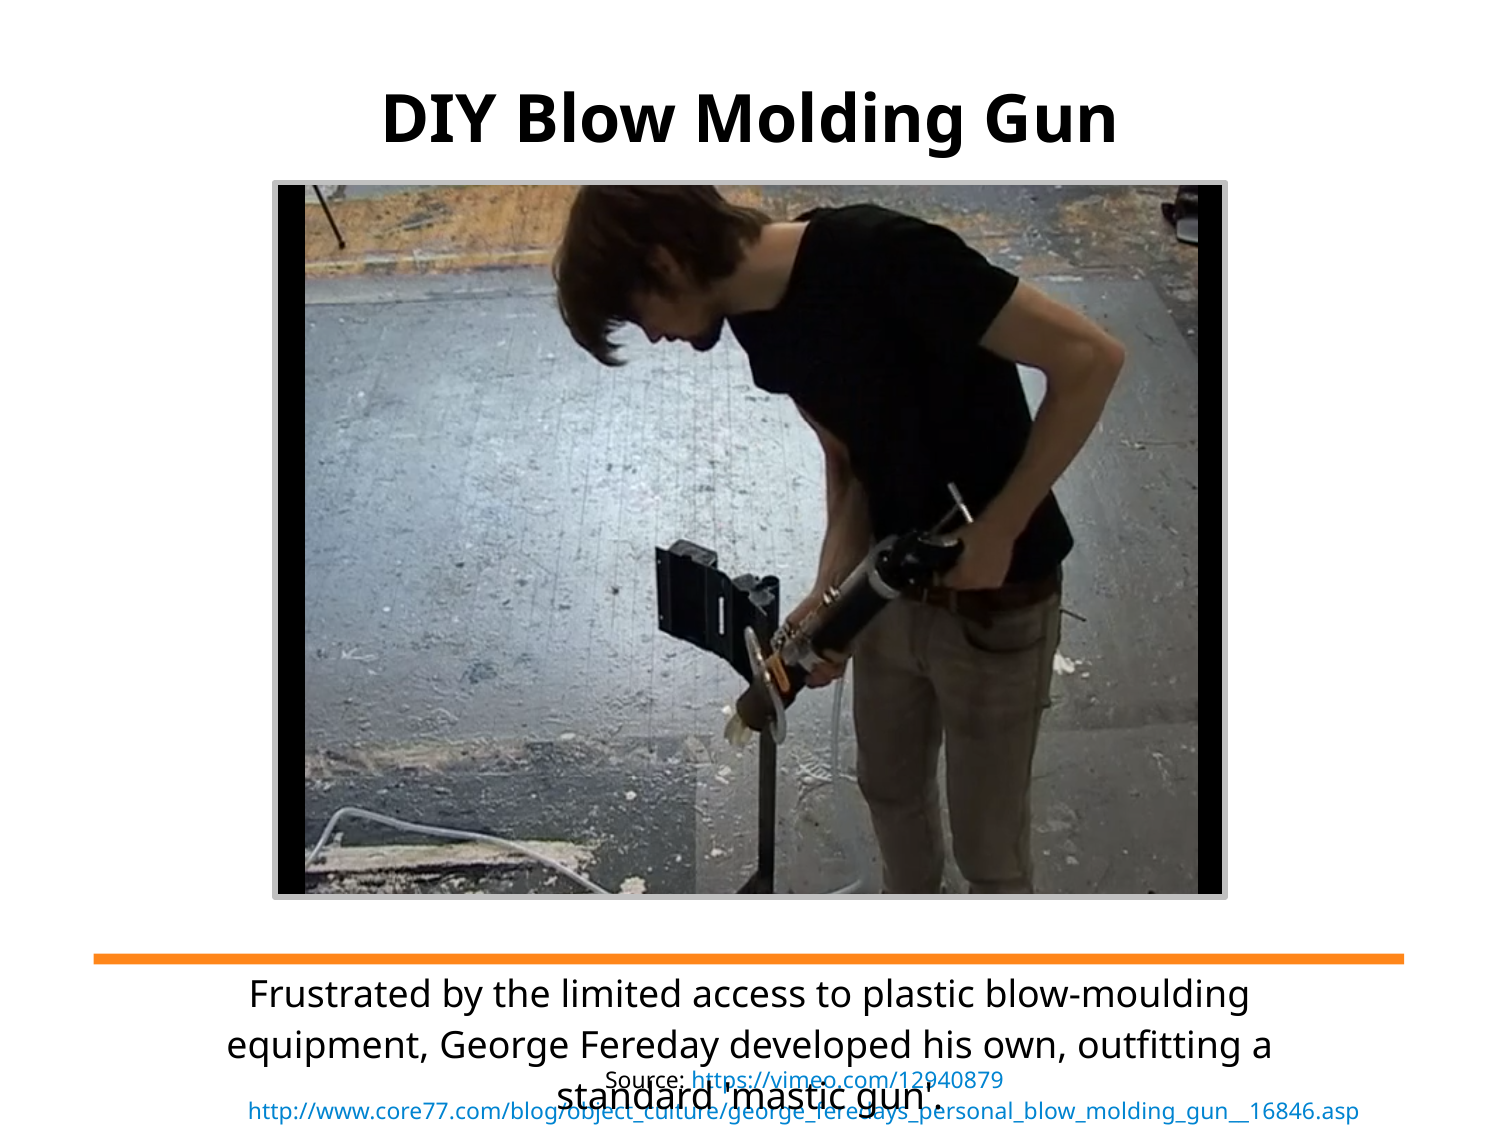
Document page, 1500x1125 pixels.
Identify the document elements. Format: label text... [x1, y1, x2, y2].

picture [1349, 1108, 1356, 1118]
picture [0, 0, 1500, 1125]
picture [1267, 1110, 1272, 1118]
text_box Source: https://vimeo.com/12940879 http://www.core77.com/blog/object_culture/george_feredays_personal_blow_molding_gun__16846.asp [233, 1073, 1267, 1125]
text_box Frustrated by the limited access to plastic blow-moulding equipment, George Fereday developed his own, outfitting a standard 'mastic gun'. [170, 960, 1330, 1073]
title DIY Blow Molding Gun [75, 44, 1426, 188]
